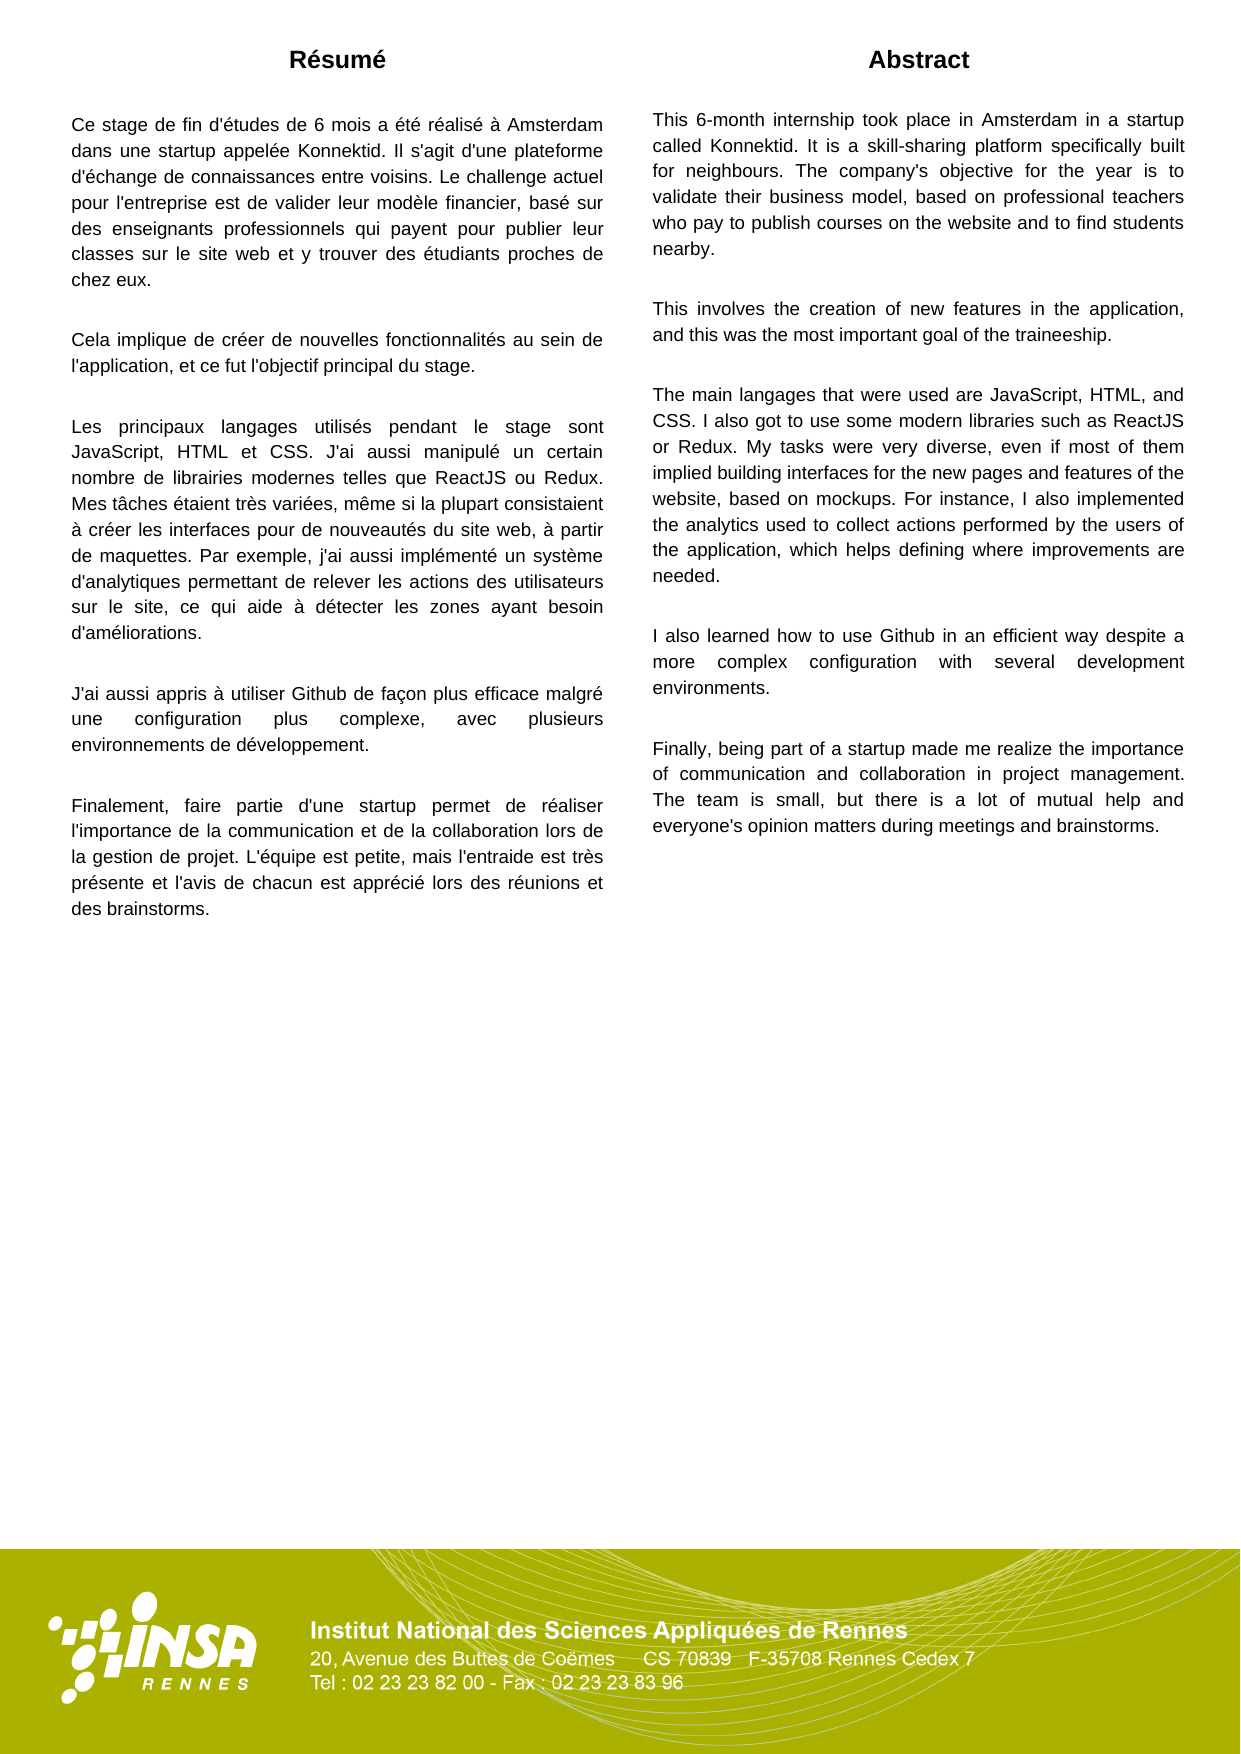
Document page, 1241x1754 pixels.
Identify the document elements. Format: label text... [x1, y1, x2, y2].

text Cela implique de créer de nouvelles fonctionnalités au sein de l'application, et ce fut l'objectif principal du stage. [71, 329, 604, 377]
text ­ [0, 0, 1237, 24]
text Finalement, faire partie d'une startup permet de réaliser l'importance de la communication et de la collaboration lors de la gestion de projet. L'équipe est petite, mais l'entraide est très présente et l'avis de chacun est apprécié lors des réunions et des brainstorms. [71, 794, 604, 919]
text This involves the creation of new features in the application, and this was the most important goal of the traineeship. [652, 298, 1185, 345]
text Les principaux langages utilisés pendant le stage sont JavaScript, HTML et CSS. J'ai aussi manipulé un certain nombre de librairies modernes telles que ReactJS ou Redux. Mes tâches étaient très variées, même si la plupart consistaient à créer les interfaces pour de nouveautés du site web, à partir de maquettes. Par exemple, j'ai aussi implémenté un système d'analytiques permettant de relever les actions des utilisateurs sur le site, ce qui aide à détecter les zones ayant besoin d'améliorations. [71, 415, 604, 644]
text I also learned how to use Github in an efficient way despite a more complex configuration with several development environments. [652, 625, 1185, 698]
text Abstract [652, 45, 1185, 74]
text Ce stage de fin d'études de 6 mois a été réalisé à Amsterdam dans une startup appelée Konnektid. Il s'agit d'une plateforme d'échange de connaissances entre voisins. Le challenge actuel pour l'entreprise est de valider leur modèle financier, basé sur des enseignants professionnels qui payent pour publier leur classes sur le site web et y trouver des étudiants proches de chez eux. [71, 114, 604, 291]
text The main langages that were used are JavaScript, HTML, and CSS. I also got to use some modern libraries such as ReactJS or Redux. My tasks were very diverse, even if most of them implied building interfaces for the new pages and features of the website, based on mockups. For instance, I also implemented the analytics used to collect actions performed by the users of the application, which helps defining where improvements are needed. [652, 384, 1185, 587]
text Finally, being part of a startup made me realize the importance of communication and collaboration in project management. The team is small, but there is a lot of mutual help and everyone's opinion matters during meetings and brainstorms. [652, 737, 1185, 836]
text This 6-month internship took place in Amsterdam in a startup called Konnektid. It is a skill-sharing platform specifically built for neighbours. The company's objective for the year is to validate their business model, based on professional teachers who pay to publish courses on the website and to find students nearby. [652, 108, 1185, 259]
text Résumé [71, 45, 604, 108]
text J'ai aussi appris à utiliser Github de façon plus efficace malgré une configuration plus complexe, avec plusieurs environnements de développement. [71, 682, 604, 756]
picture [0, 1549, 1241, 1754]
text ­ [637, 38, 1200, 1364]
